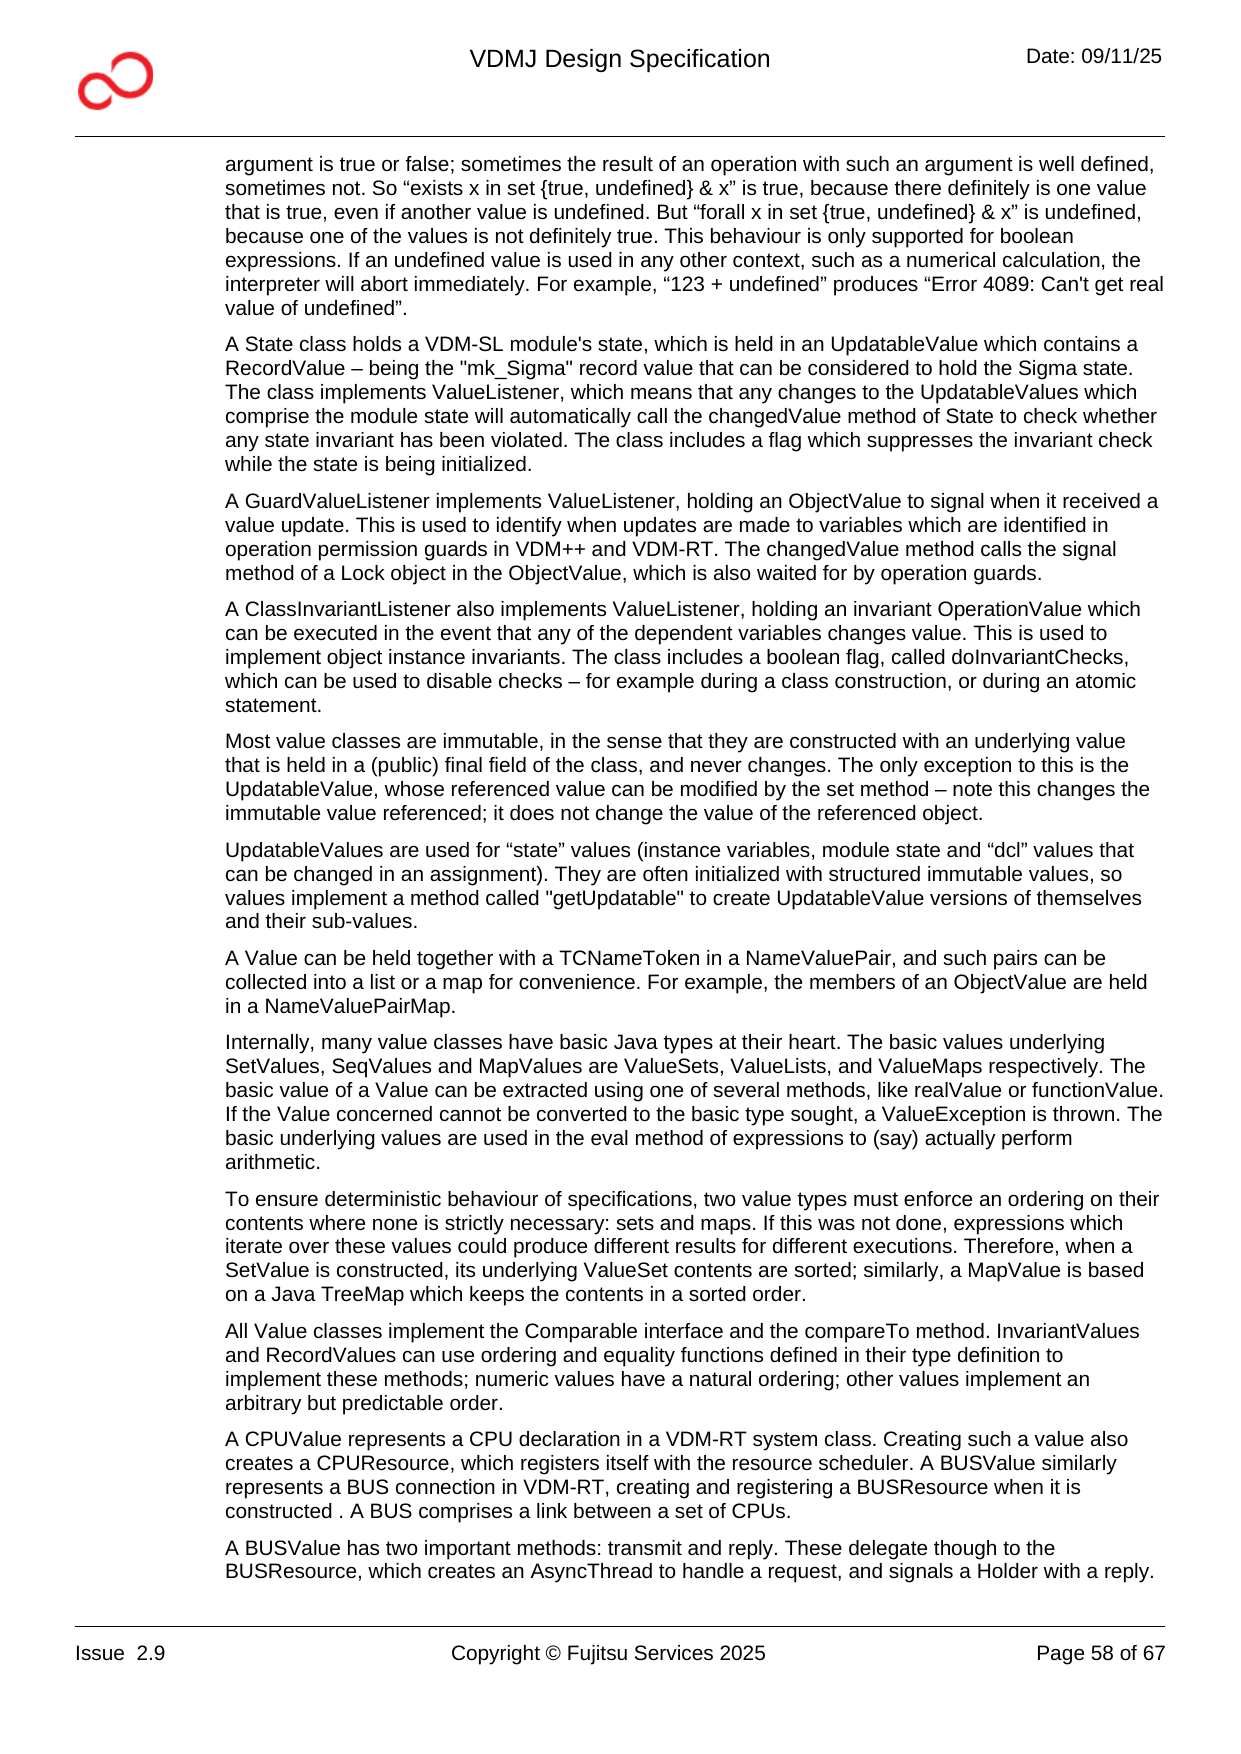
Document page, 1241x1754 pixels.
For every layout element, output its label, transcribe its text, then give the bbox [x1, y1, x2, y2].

text A BUSValue has two important methods: transmit and reply. These delegate though to the BUSResource, which creates an AsyncThread to handle a request, and signals a Holder with a reply. [225, 1536, 1165, 1584]
text All Value classes implement the Comparable interface and the compareTo method. InvariantValues and RecordValues can use ordering and equality functions defined in their type definition to implement these methods; numeric values have a natural ordering; other values implement an arbitrary but predictable order. [225, 1319, 1165, 1415]
picture [78, 44, 153, 120]
text To ensure deterministic behaviour of specifications, two value types must enforce an ordering on their contents where none is strictly necessary: sets and maps. If this was not done, expressions which iterate over these values could produce different results for different executions. Therefore, when a SetValue is constructed, its underlying ValueSet contents are sorted; similarly, a MapValue is based on a Java TreeMap which keeps the contents in a sorted order. [225, 1187, 1165, 1307]
text Most value classes are immutable, in the sense that they are constructed with an underlying value that is held in a (public) final field of the class, and never changes. The only exception to this is the UpdatableValue, whose referenced value can be modified by the set method – note this changes the immutable value referenced; it does not change the value of the referenced object. [225, 729, 1165, 825]
text Internally, many value classes have basic Java types at their heart. The basic values underlying SetValues, SeqValues and MapValues are ValueSets, ValueLists, and ValueMaps respectively. The basic value of a Value can be extracted using one of several methods, like realValue or functionValue. If the Value concerned cannot be converted to the basic type sought, a ValueException is thrown. The basic underlying values are used in the eval method of expressions to (say) actually perform arithmetic. [225, 1031, 1165, 1174]
text A CPUValue represents a CPU declaration in a VDM-RT system class. Creating such a value also creates a CPUResource, which registers itself with the resource scheduler. A BUSValue similarly represents a BUS connection in VDM-RT, creating and registering a BUSResource when it is constructed . A BUS comprises a link between a set of CPUs. [225, 1427, 1165, 1523]
text A State class holds a VDM-SL module's state, which is held in an UpdatableValue which contains a RecordValue – being the "mk_Sigma" record value that can be considered to hold the Sigma state. The class implements ValueListener, which means that any changes to the UpdatableValues which comprise the module state will automatically call the changedValue method of State to check whether any state invariant has been violated. The class includes a flag which suppresses the invariant check while the state is being initialized. [225, 333, 1165, 476]
text argument is true or false; sometimes the result of an operation with such an argument is well defined, sometimes not. So “exists x in set {true, undefined} & x” is true, because there definitely is one value that is true, even if another value is undefined. But “forall x in set {true, undefined} & x” is undefined, because one of the values is not definitely true. This behaviour is only supported for boolean expressions. If an undefined value is used in any other context, such as a numerical calculation, the interpreter will abort immediately. For example, “123 + undefined” produces “Error 4089: Can't get real value of undefined”. [225, 152, 1165, 320]
text A Value can be held together with a TCNameToken in a NameValuePair, and such pairs can be collected into a list or a map for convenience. For example, the members of an ObjectValue are held in a NameValuePairMap. [225, 946, 1165, 1018]
text A GuardValueListener implements ValueListener, holding an ObjectValue to signal when it received a value update. This is used to identify when updates are made to variables which are identified in operation permission guards in VDM++ and VDM-RT. The changedValue method calls the signal method of a Lock object in the ObjectValue, which is also waited for by operation guards. [225, 489, 1165, 585]
text UpdatableValues are used for “state” values (instance variables, module state and “dcl” values that can be changed in an assignment). They are often initialized with structured immutable values, so values implement a method called "getUpdatable" to create UpdatableValue versions of themselves and their sub-values. [225, 838, 1165, 934]
text A ClassInvariantListener also implements ValueListener, holding an invariant OperationValue which can be executed in the event that any of the dependent variables changes value. This is used to implement object instance invariants. The class includes a boolean flag, called doInvariantChecks, which can be used to disable checks – for example during a class construction, or during an atomic statement. [225, 597, 1165, 717]
